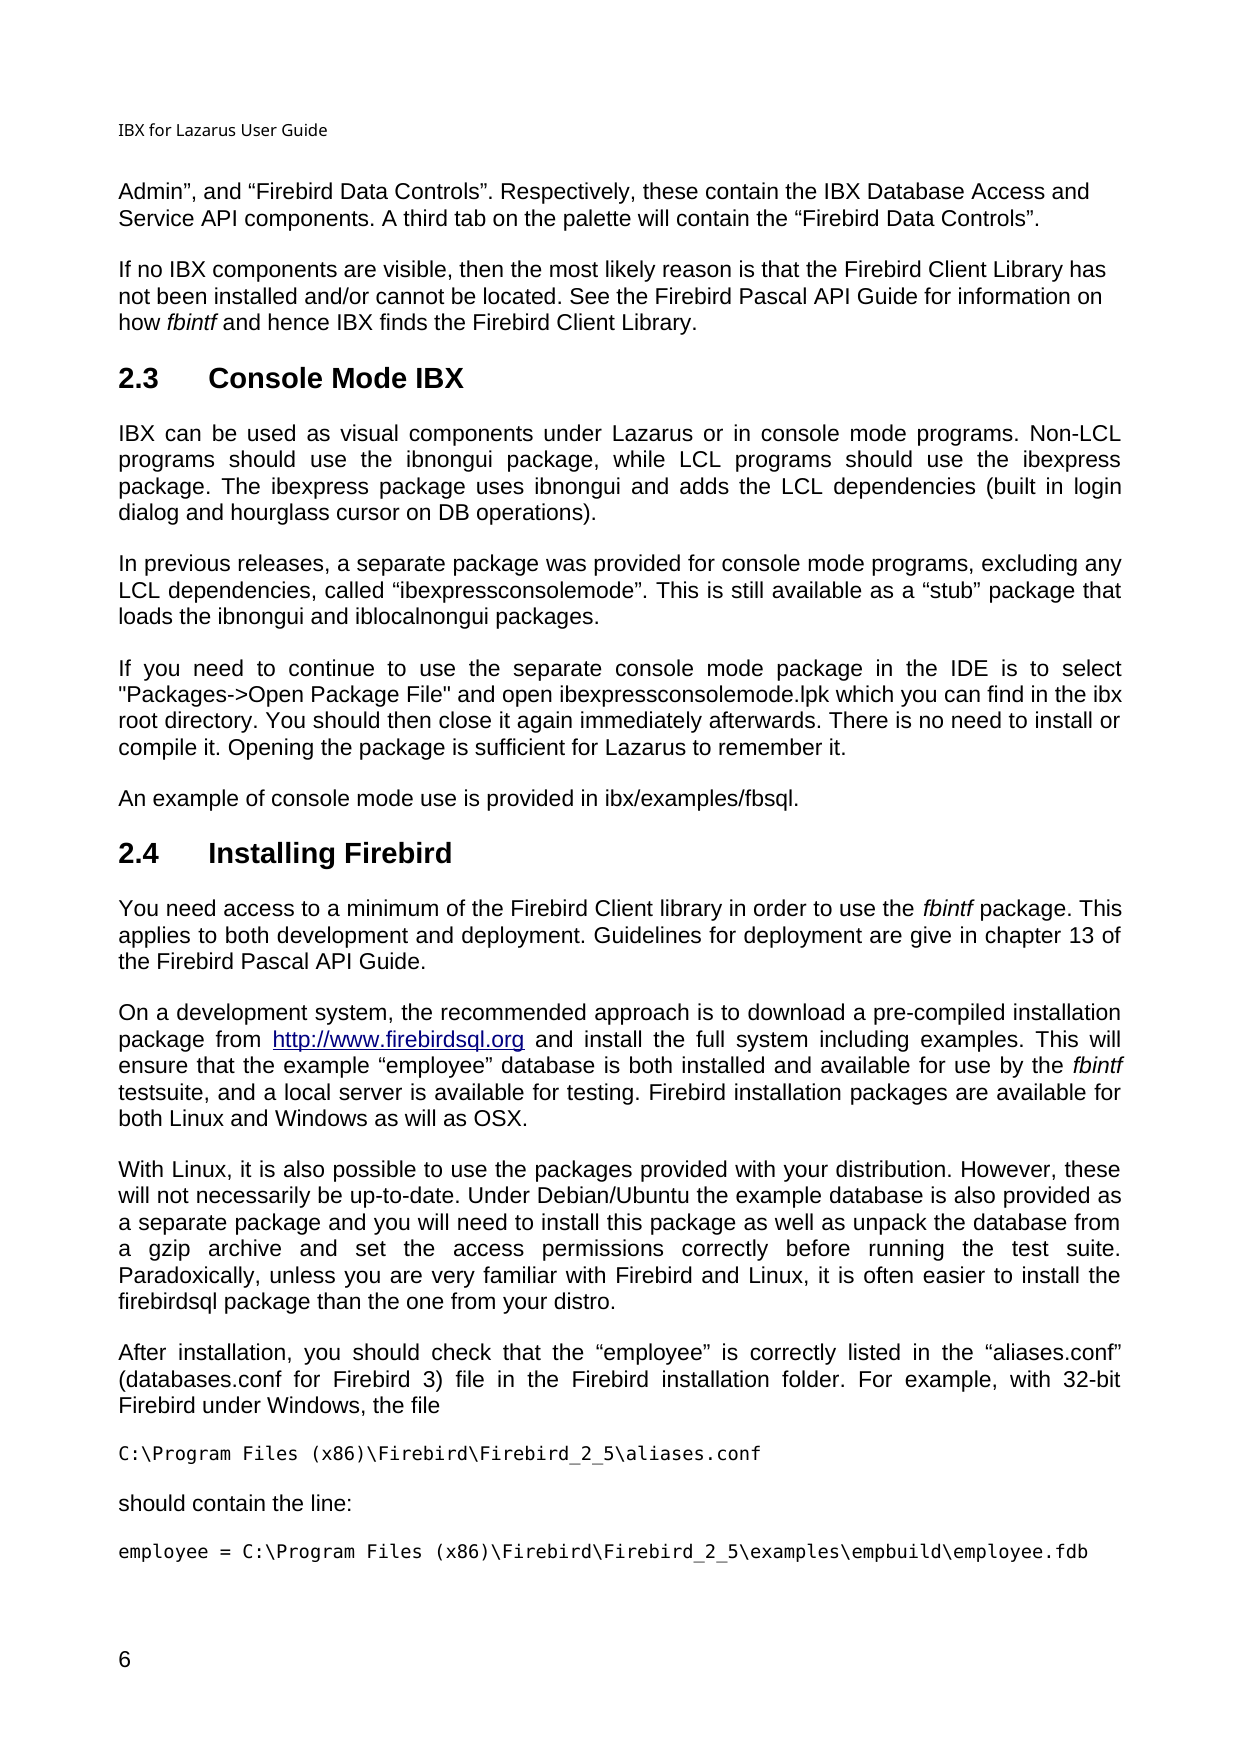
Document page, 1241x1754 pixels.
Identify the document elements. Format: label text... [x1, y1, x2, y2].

text An example of console mode use is provided in ibx/examples/fbsql. [118, 785, 1122, 811]
text should contain the line: [118, 1490, 1122, 1517]
text IBX can be used as visual components under Lazarus or in console mode programs. Non-LCL programs should use the ibnongui package, while LCL programs should use the ibexpress package. The ibexpress package uses ibnongui and adds the LCL dependencies (built in login dialog and hourglass cursor on DB operations). [118, 420, 1122, 525]
text Admin”, and “Firebird Data Controls”. Respectively, these contain the IBX Database Access and Service API components. A third tab on the palette will contain the “Firebird Data Controls”. [118, 178, 1122, 231]
text employee = C:\Program Files (x86)\Firebird\Firebird_2_5\examples\empbuild\employee.fdb [118, 1542, 1122, 1563]
text After installation, you should check that the “employee” is correctly listed in the “aliases.conf” (databases.conf for Firebird 3) file in the Firebird installation folder. For example, with 32-bit Firebird under Windows, the file [118, 1339, 1122, 1418]
text In previous releases, a separate package was provided for console mode programs, excluding any LCL dependencies, called “ibexpressconsolemode”. This is still available as a “stub” package that loads the ibnongui and iblocalnongui packages. [118, 550, 1122, 629]
text C:\Program Files (x86)\Firebird\Firebird_2_5\aliases.conf [118, 1443, 1122, 1465]
text You need access to a minimum of the Firebird Client library in order to use the fbintf package. This applies to both development and deployment. Guidelines for deployment are give in chapter 13 of the Firebird Pascal API Guide. [118, 895, 1122, 974]
text On a development system, the recommended approach is to download a pre-compiled installation package from http://www.firebirdsql.org and install the full system including examples. This will ensure that the example “employee” database is both installed and available for use by the fbintf testsuite, and a local server is available for testing. Firebird installation packages are available for both Linux and Windows as will as OSX. [118, 999, 1122, 1131]
text With Linux, it is also possible to use the packages provided with your distribution. However, these will not necessarily be up-to-date. Under Debian/Ubuntu the example database is also provided as a separate package and you will need to install this package as well as unpack the database from a gzip archive and set the access permissions correctly before running the test suite. Paradoxically, unless you are very familiar with Firebird and Linux, it is often easier to install the firebirdsql package than the one from your distro. [118, 1156, 1122, 1314]
subtitle Installing Firebird [118, 836, 1122, 870]
subtitle Console Mode IBX [118, 361, 1122, 394]
text If no IBX components are visible, then the most likely reason is that the Firebird Client Library has not been installed and/or cannot be located. See the Firebird Pascal API Guide for information on how fbintf and hence IBX finds the Firebird Client Library. [118, 256, 1122, 335]
text If you need to continue to use the separate console mode package in the IDE is to select "Packages->Open Package File" and open ibexpressconsolemode.lpk which you can find in the ibx root directory. You should then close it again immediately afterwards. There is no need to install or compile it. Opening the package is sufficient for Lazarus to remember it. [118, 654, 1122, 760]
